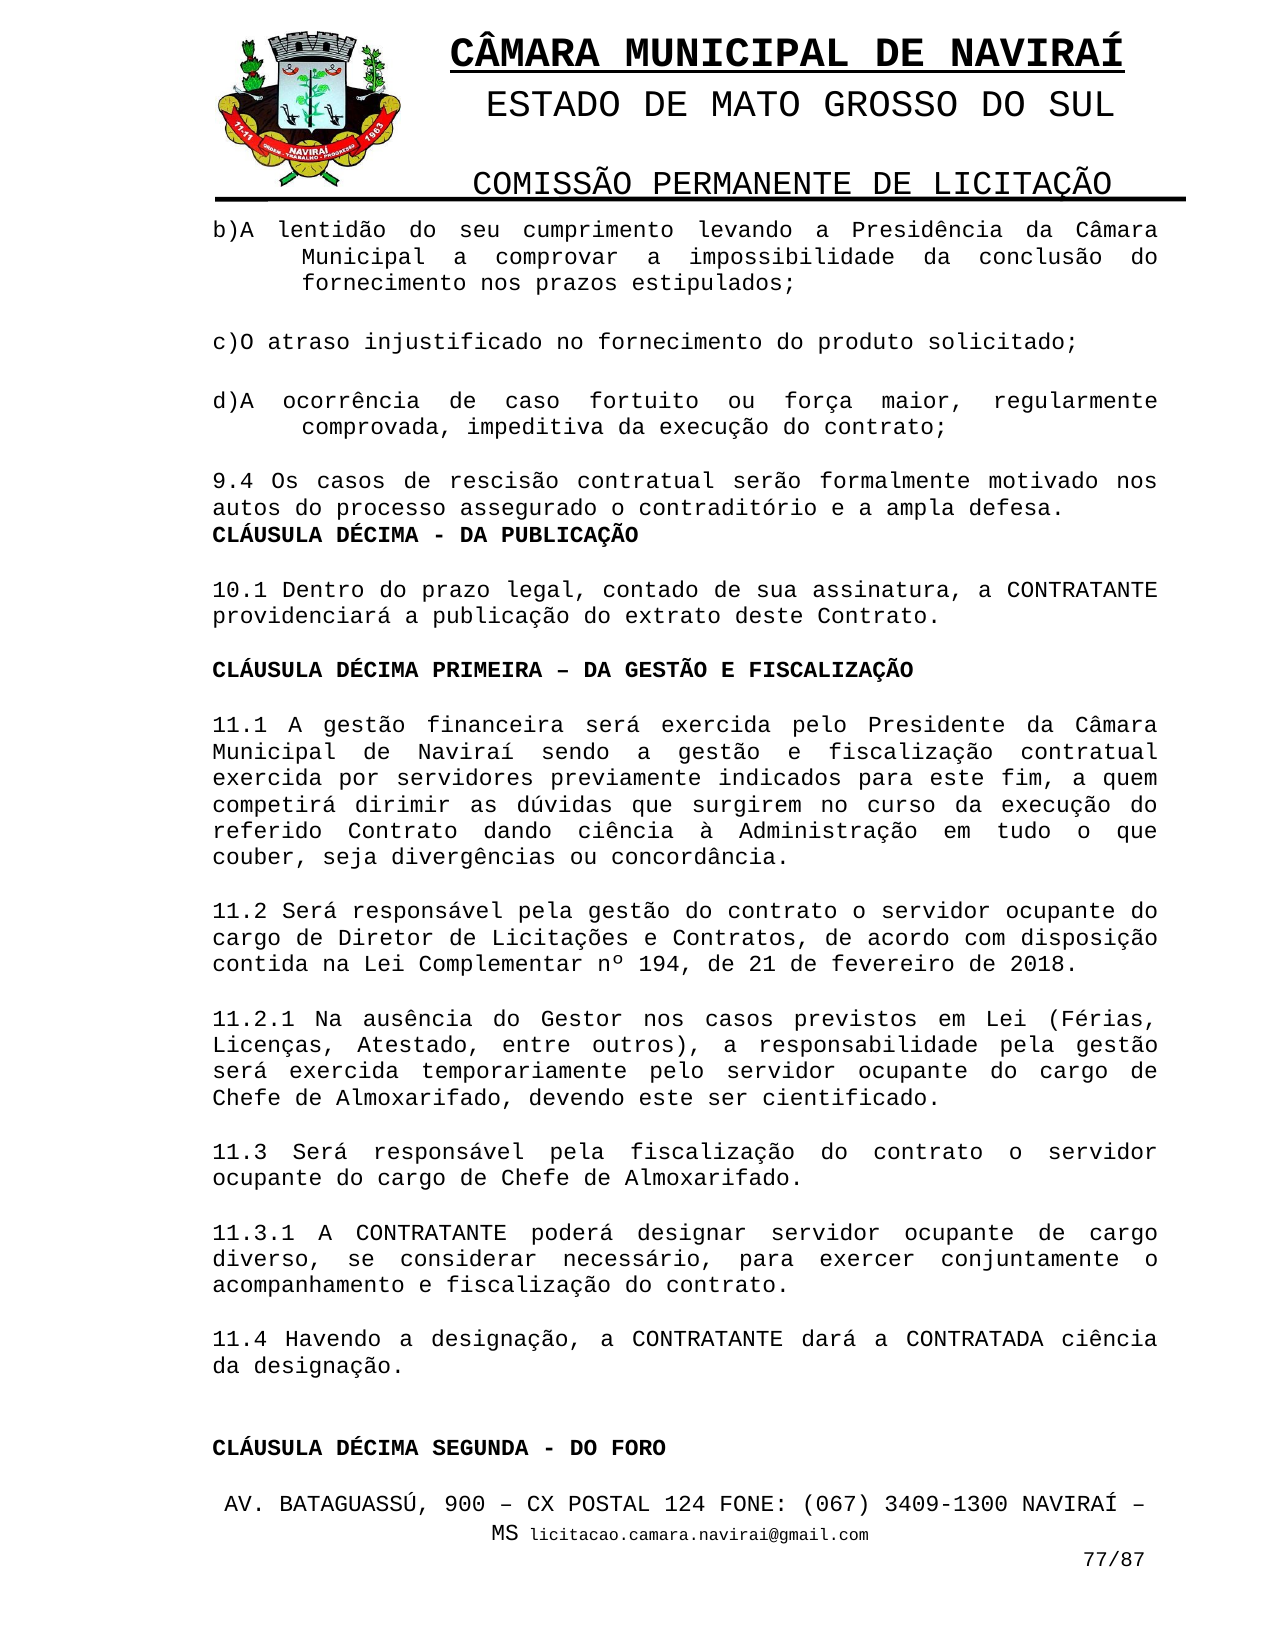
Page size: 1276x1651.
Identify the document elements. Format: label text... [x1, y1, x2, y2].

list A ocorrência de caso fortuito ou força maior, regularmente comprovada, impeditiva da execução do contrato; [124, 389, 1158, 441]
subtitle CLÁUSULA DÉCIMA - DA PUBLICAÇÃO [212, 523, 1171, 549]
subtitle CLÁUSULA DÉCIMA PRIMEIRA – DA GESTÃO E FISCALIZAÇÃO [212, 659, 1171, 685]
text 11.3 Será responsável pela fiscalização do contrato o servidor ocupante do cargo de Chefe de Almoxarifado. [212, 1140, 1158, 1192]
text 11.1 A gestão financeira será exercida pelo Presidente da Câmara Municipal de Naviraí sendo a gestão e fiscalização contratual exercida por servidores previamente indicados para este fim, a quem competirá dirimir as dúvidas que surgirem no curso da execução do referido Contrato dando ciência à Administração em tudo o que couber, seja divergências ou concordância. [212, 714, 1158, 872]
text 11.2 Será responsável pela gestão do contrato o servidor ocupante do cargo de Diretor de Licitações e Contratos, de acordo com disposição contida na Lei Complementar nº 194, de 21 de fevereiro de 2018. [212, 900, 1158, 978]
text 9.4 Os casos de rescisão contratual serão formalmente motivado nos autos do processo assegurado o contraditório e a ampla defesa. [212, 470, 1158, 522]
list A lentidão do seu cumprimento levando a Presidência da Câmara Municipal a comprovar a impossibilidade da conclusão do fornecimento nos prazos estipulados; [124, 219, 1158, 297]
subtitle CLÁUSULA DÉCIMA SEGUNDA - DO FORO [212, 1436, 1171, 1462]
text 10.1 Dentro do prazo legal, contado de sua assinatura, a CONTRATANTE providenciará a publicação do extrato deste Contrato. [212, 578, 1158, 630]
text 11.2.1 Na ausência do Gestor nos casos previstos em Lei (Férias, Licenças, Atestado, entre outros), a responsabilidade pela gestão será exercida temporariamente pelo servidor ocupante do cargo de Chefe de Almoxarifado, devendo este ser cientificado. [212, 1007, 1158, 1112]
text 11.4 Havendo a designação, a CONTRATANTE dará a CONTRATADA ciência da designação. [212, 1328, 1158, 1380]
text 11.3.1 A CONTRATANTE poderá designar servidor ocupante de cargo diverso, se considerar necessário, para exercer conjuntamente o acompanhamento e fiscalização do contrato. [212, 1221, 1158, 1299]
list O atraso injustificado no fornecimento do produto solicitado; [124, 330, 1158, 356]
